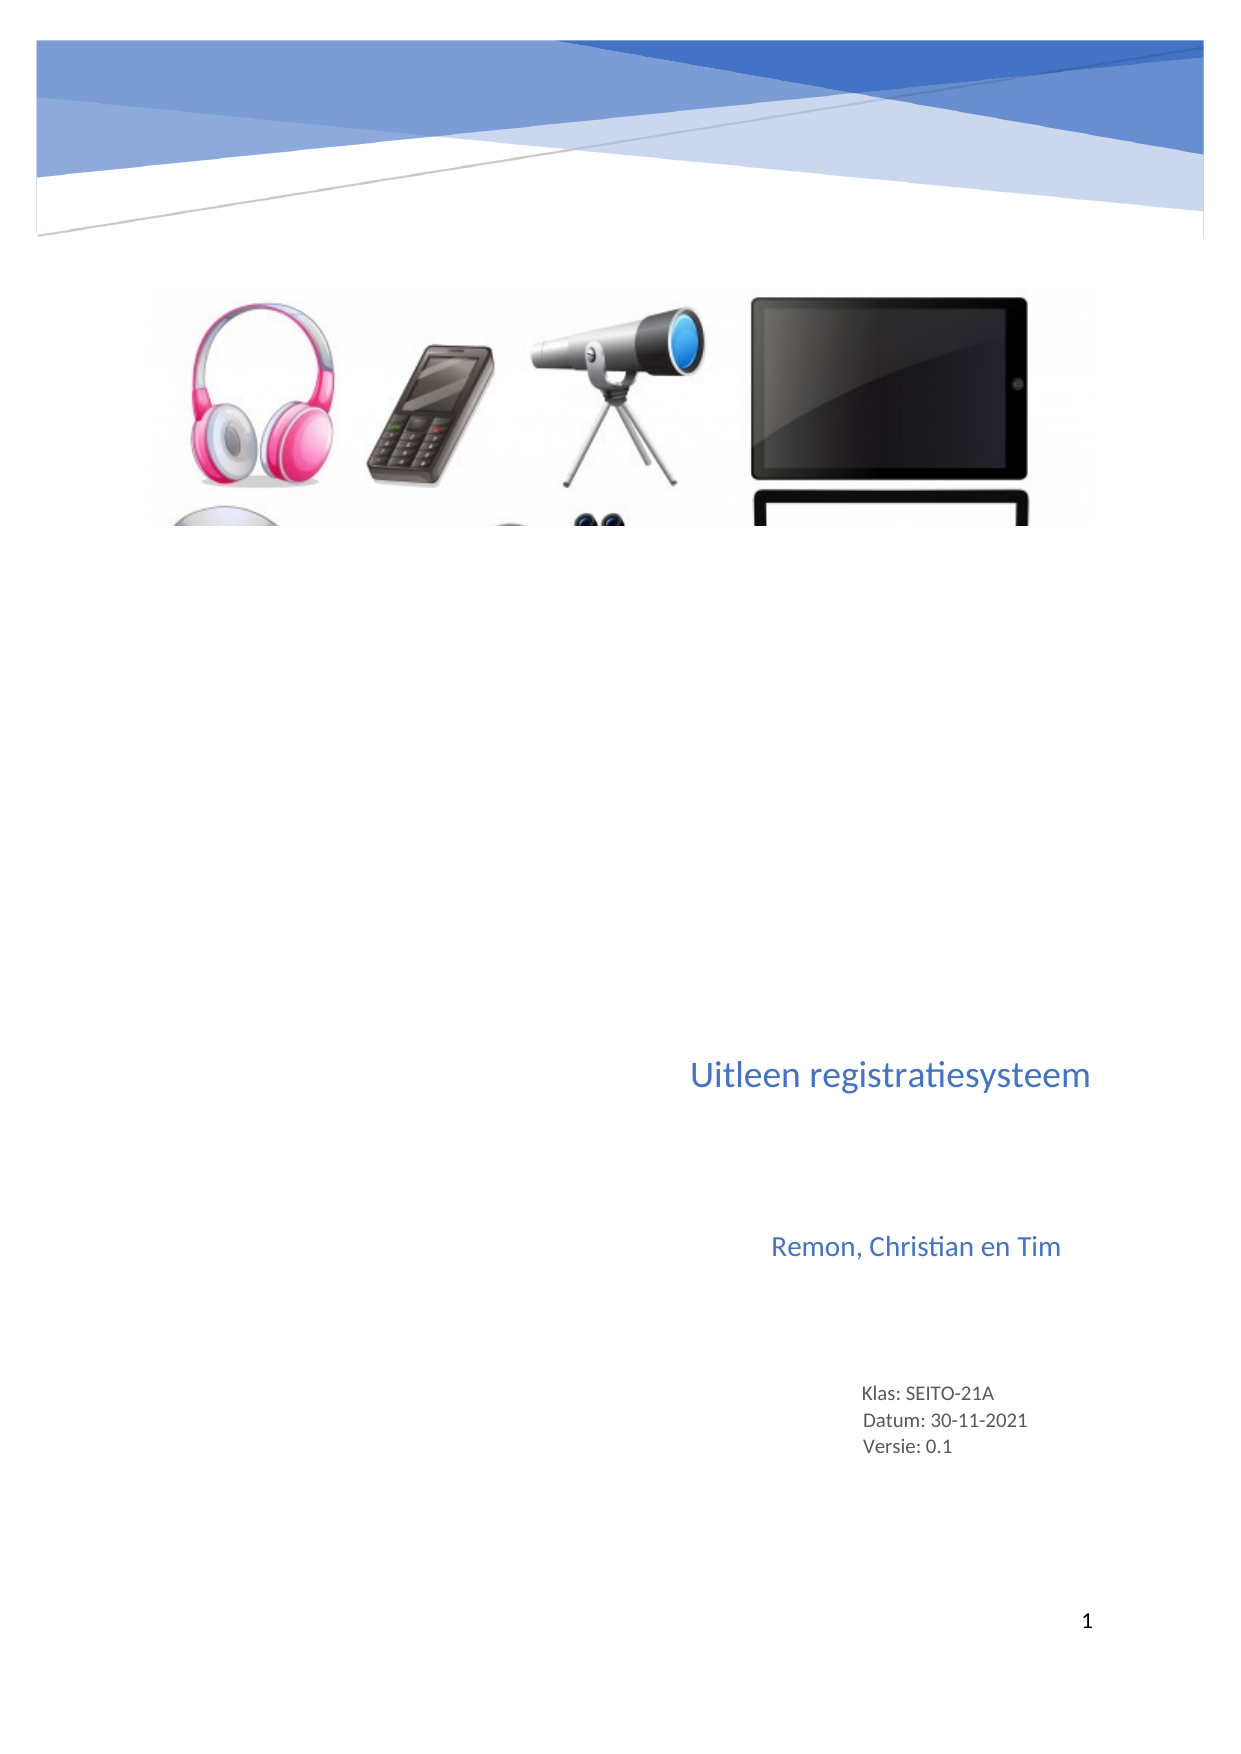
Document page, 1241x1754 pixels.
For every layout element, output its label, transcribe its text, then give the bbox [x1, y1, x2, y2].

text Versie: 0.1 [273, 1433, 1098, 1458]
text Remon, Christian en Tim [299, 1228, 1091, 1263]
text Uitleen registratiesysteem [299, 1051, 1091, 1097]
text Klas: SEITO-21A [273, 1336, 1098, 1408]
text Datum: 30-11-2021 [273, 1408, 1098, 1433]
